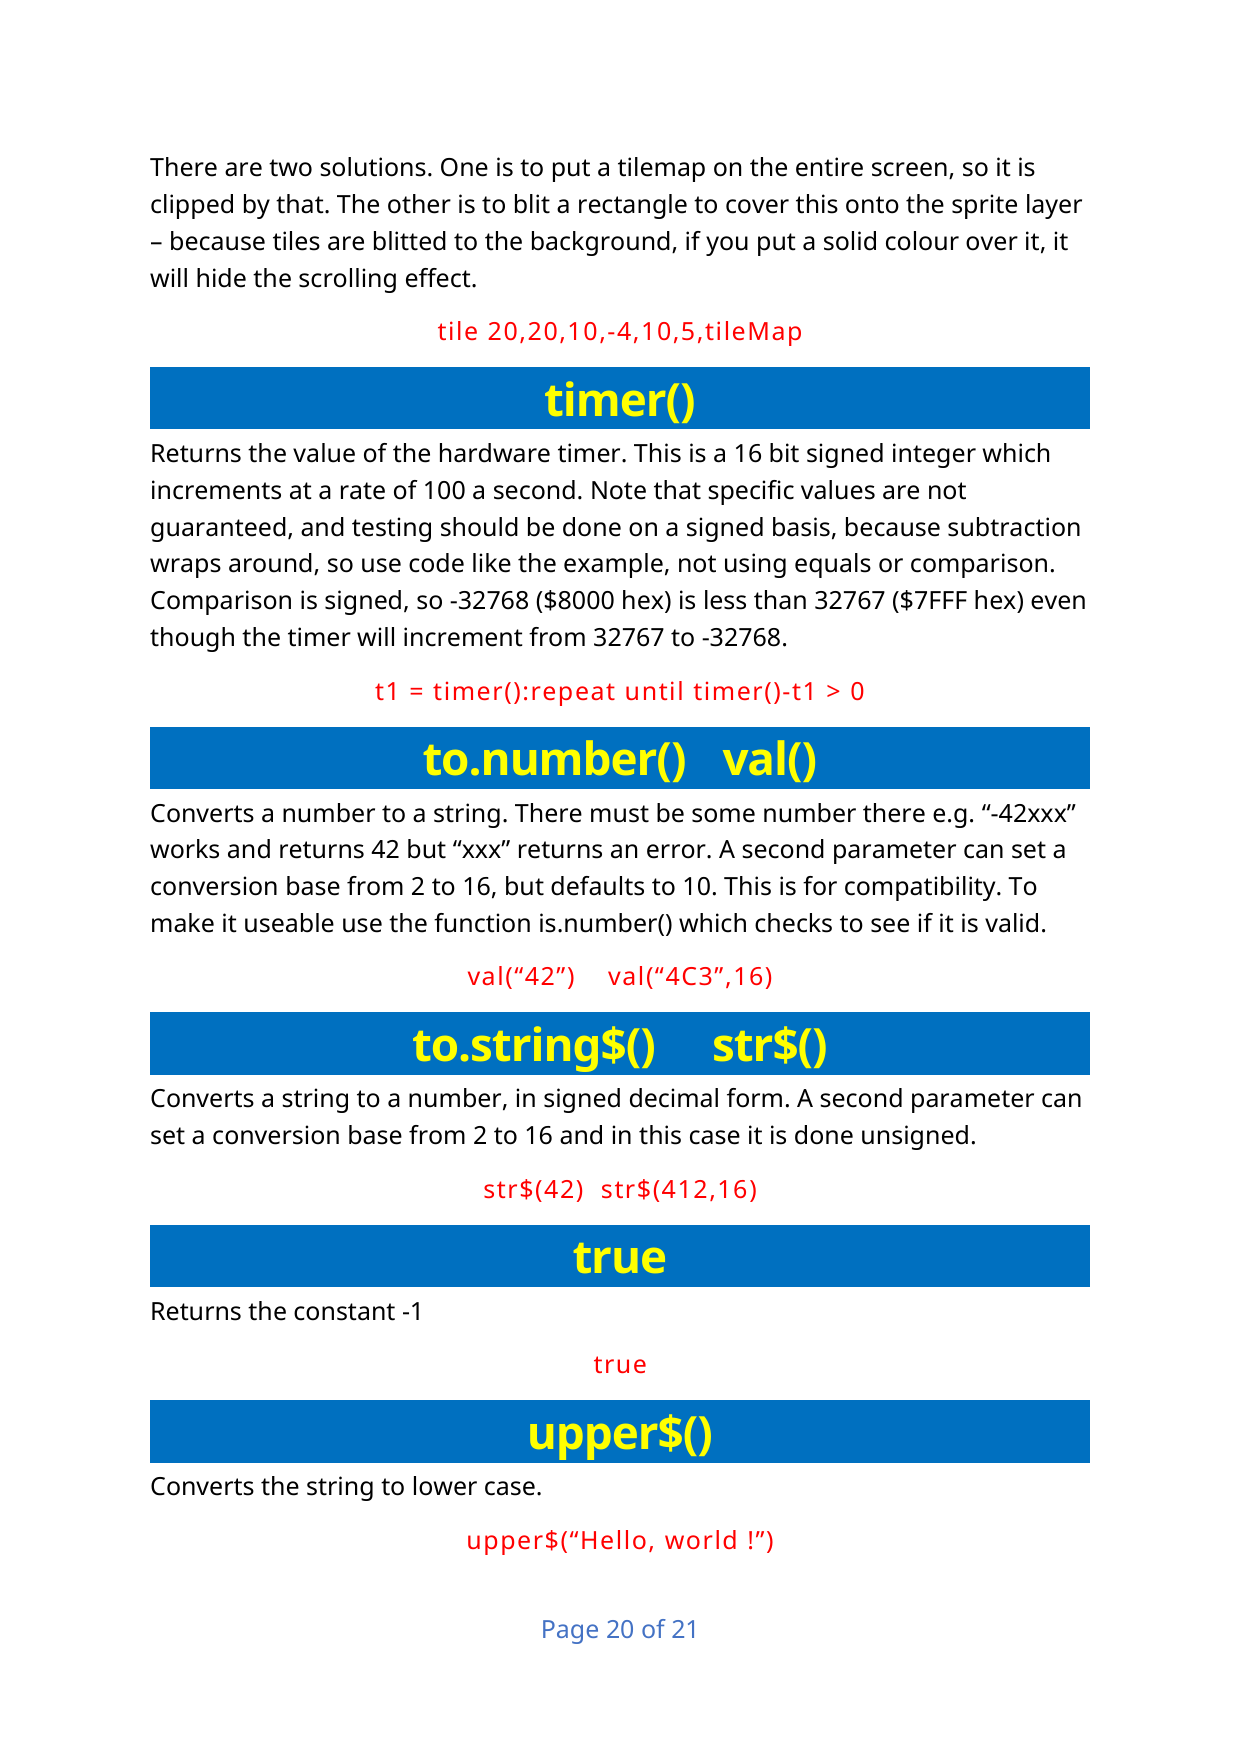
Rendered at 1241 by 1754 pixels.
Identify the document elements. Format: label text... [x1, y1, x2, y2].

subtitle val(“42”) val(“4C3”,16) [150, 959, 1090, 993]
text There are two solutions. One is to put a tilemap on the entire screen, so it is clipped by that. The other is to blit a rectangle to cover this onto the sprite layer – because tiles are blitted to the background, if you put a solid colour over it, it will hide the scrolling effect. [150, 150, 1090, 294]
title true [150, 1225, 1090, 1287]
text Converts a number to a string. There must be some number there e.g. “-42xxx” works and returns 42 but “xxx” returns an error. A second parameter can set a conversion base from 2 to 16, but defaults to 10. This is for compatibility. To make it useable use the function is.number() which checks to see if it is valid. [150, 795, 1090, 939]
text Converts the string to lower case. [150, 1469, 1090, 1503]
title to.number() val() [150, 727, 1090, 789]
text Converts a string to a number, in signed decimal form. A second parameter can set a conversion base from 2 to 16 and in this case it is done unsigned. [150, 1081, 1090, 1152]
title timer() [150, 367, 1090, 429]
text Returns the value of the hardware timer. This is a 16 bit signed integer which increments at a rate of 100 a second. Note that specific values are not guaranteed, and testing should be done on a signed basis, because subtraction wraps around, so use code like the example, not using equals or comparison. Comparison is signed, so -32768 ($8000 hex) is less than 32767 ($7FFF hex) even though the timer will increment from 32767 to -32768. [150, 436, 1090, 654]
title upper$() [150, 1400, 1090, 1463]
text Returns the constant -1 [150, 1293, 1090, 1327]
subtitle str$(42) str$(412,16) [150, 1171, 1090, 1205]
subtitle t1 = timer():repeat until timer()-t1 > 0 [150, 673, 1090, 707]
subtitle true [150, 1347, 1090, 1381]
subtitle upper$(“Hello, world !”) [150, 1522, 1090, 1556]
subtitle tile 20,20,10,-4,10,5,tileMap [150, 314, 1090, 348]
title to.string$() str$() [150, 1012, 1090, 1075]
